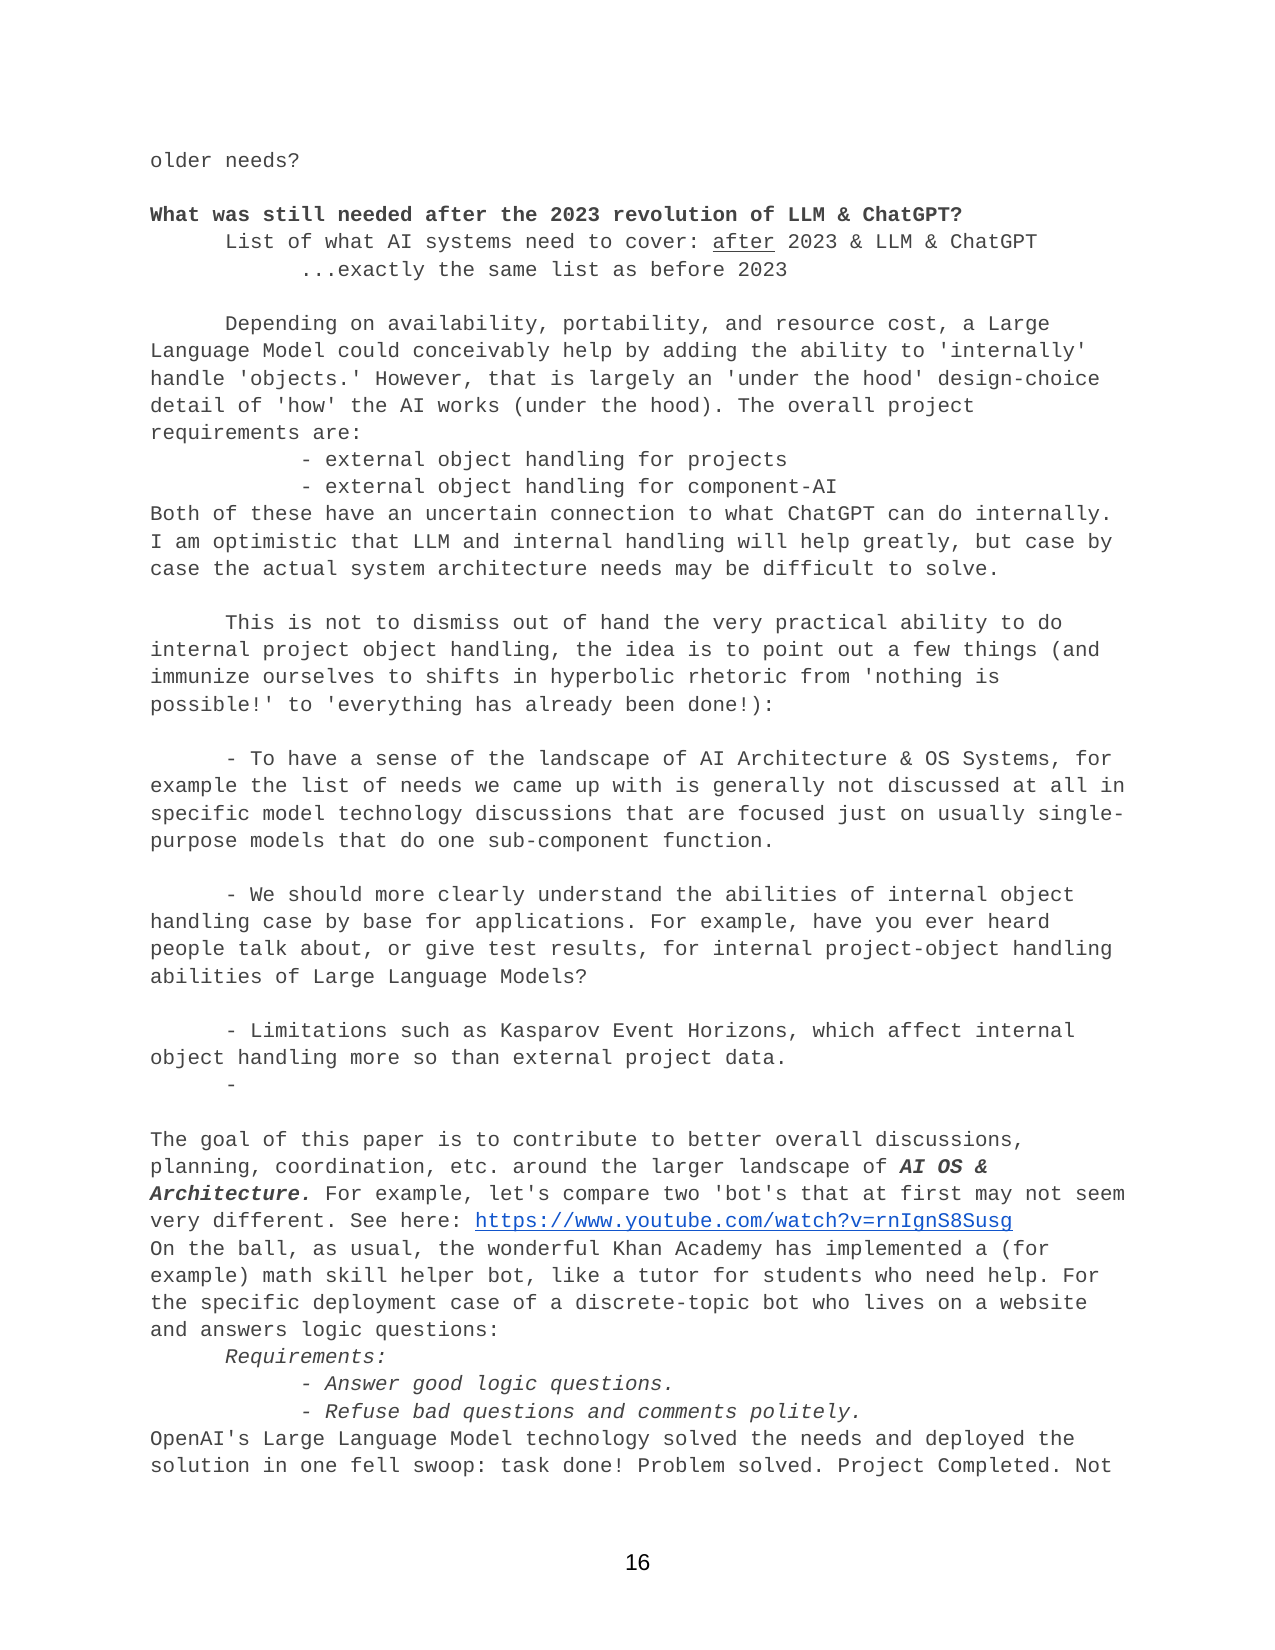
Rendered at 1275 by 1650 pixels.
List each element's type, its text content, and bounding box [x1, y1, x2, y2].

text ...exactly the same list as before 2023 [225, 259, 1125, 282]
text What was still needed after the 2023 revolution of LLM & ChatGPT? [150, 204, 1125, 228]
text - Limitations such as Kasparov Event Horizons, which affect internal object handling more so than external project data. [150, 1020, 1125, 1071]
text List of what AI systems need to cover: after 2023 & LLM & ChatGPT [225, 232, 1125, 255]
text Requirements: [150, 1346, 1125, 1370]
text On the ball, as usual, the wonderful Khan Academy has implemented a (for example) math skill helper bot, like a tutor for students who need help. For the specific deployment case of a discrete-topic bot who lives on a website and answers logic questions: [150, 1237, 1125, 1343]
text - [150, 1074, 1125, 1098]
text older needs? [150, 150, 1125, 174]
text - To have a sense of the landscape of AI Architecture & OS Systems, for example the list of needs we came up with is generally not discussed at all in specific model technology discussions that are focused just on usually single-purpose models that do one sub-component function. [150, 748, 1125, 853]
text - Answer good logic questions. [225, 1373, 1125, 1397]
text This is not to dismiss out of hand the very practical ability to do internal project object handling, the idea is to point out a few things (and immunize ourselves to shifts in hyperbolic rhetoric from 'nothing is possible!' to 'everything has already been done!): [150, 612, 1125, 717]
text - We should more clearly understand the abilities of internal object handling case by base for applications. For example, have you ever heard people talk about, or give test results, for internal project-object handling abilities of Large Language Models? [150, 884, 1125, 989]
text - Refuse bad questions and comments politely. [150, 1401, 1125, 1424]
text OpenAI's Large Language Model technology solved the needs and deployed the solution in one fell swoop: task done! Problem solved. Project Completed. Not [150, 1428, 1125, 1479]
text The goal of this paper is to contribute to better overall discussions, planning, coordination, etc. around the larger landscape of AI OS & Architecture. For example, let's compare two 'bot's that at first may not seem very different. See here: https://www.youtube.com/watch?v=rnIgnS8Susg [150, 1129, 1125, 1234]
text - external object handling for projects [225, 449, 1125, 473]
text Depending on availability, portability, and resource cost, a Large Language Model could conceivably help by adding the ability to 'internally' handle 'objects.' However, that is largely an 'under the hood' design-choice detail of 'how' the AI works (under the hood). The overall project requirements are: [150, 313, 1125, 446]
text Both of these have an uncertain connection to what ChatGPT can do internally. I am optimistic that LLM and internal handling will help greatly, but case by case the actual system architecture needs may be difficult to solve. [150, 503, 1125, 581]
text - external object handling for component-AI [225, 476, 1125, 500]
